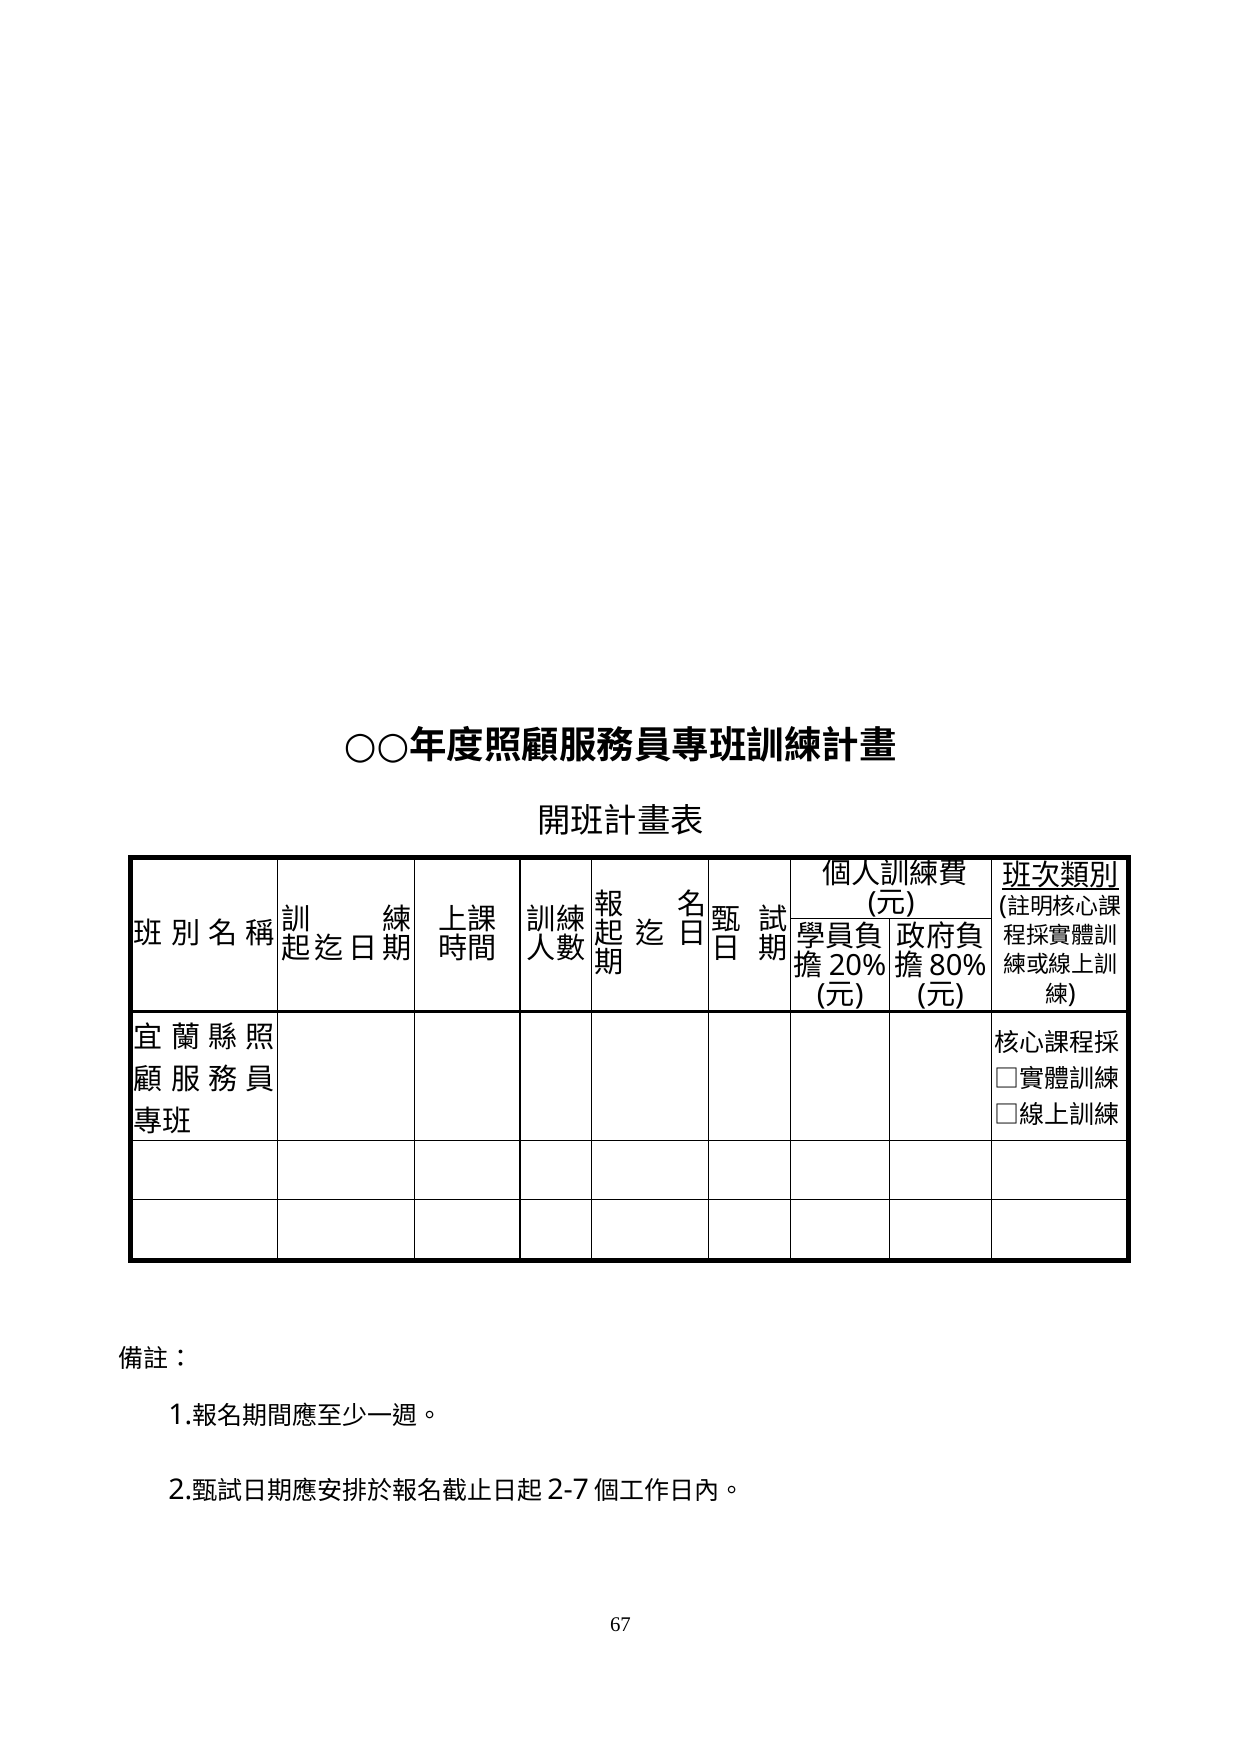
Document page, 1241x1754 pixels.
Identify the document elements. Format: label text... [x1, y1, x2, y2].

table_cell [415, 1141, 519, 1199]
table_cell 宜蘭縣照顧服務員專班 [133, 1013, 277, 1140]
table_cell [415, 1200, 519, 1258]
table_cell [521, 1013, 591, 1140]
table_header 甄試日期 [709, 860, 790, 1010]
table_cell [890, 1200, 991, 1258]
text 1.報名期間應至少一週。 [118, 1376, 1122, 1451]
table_cell [890, 1013, 991, 1140]
table_cell 學員負擔20%(元) [791, 919, 889, 1010]
table_cell 政府負擔80%(元) [890, 919, 991, 1010]
table_cell [592, 1013, 708, 1140]
table_cell [415, 1013, 519, 1140]
table_cell [791, 1200, 889, 1258]
table_cell [278, 1200, 414, 1258]
table_cell [133, 1200, 277, 1258]
table_header 訓練人數 [521, 860, 591, 1010]
text 備註： [118, 1338, 1122, 1376]
table_cell [521, 1200, 591, 1258]
text 2.甄試日期應安排於報名截止日起2-7個工作日內。 [118, 1451, 1122, 1526]
table_cell [992, 1141, 1126, 1199]
table_cell [278, 1013, 414, 1140]
table_cell [709, 1141, 790, 1199]
text ○○年度照顧服務員專班訓練計畫 [118, 705, 1122, 780]
table_header 班次類別 (註明核心課程採實體訓練或線上訓練) [992, 860, 1126, 1010]
table_cell [278, 1141, 414, 1199]
table_cell [791, 1013, 889, 1140]
table_cell [133, 1141, 277, 1199]
table_cell [890, 1141, 991, 1199]
table_header 個人訓練費(元) [791, 860, 991, 918]
table_cell 核心課程採□實體訓練□線上訓練 [992, 1013, 1126, 1140]
table_cell [521, 1141, 591, 1199]
table_header 班別名稱 [133, 860, 277, 1010]
table_header 報名 起迄日期 [592, 860, 708, 1010]
table_header 訓練 起迄日期 [278, 860, 414, 1010]
table_cell [592, 1141, 708, 1199]
text 開班計畫表 [118, 780, 1122, 855]
table_cell [592, 1200, 708, 1258]
table_cell [709, 1013, 790, 1140]
table_header 上課 時間 [415, 860, 519, 1010]
table_cell [791, 1141, 889, 1199]
table_cell [709, 1200, 790, 1258]
table_cell [992, 1200, 1126, 1258]
